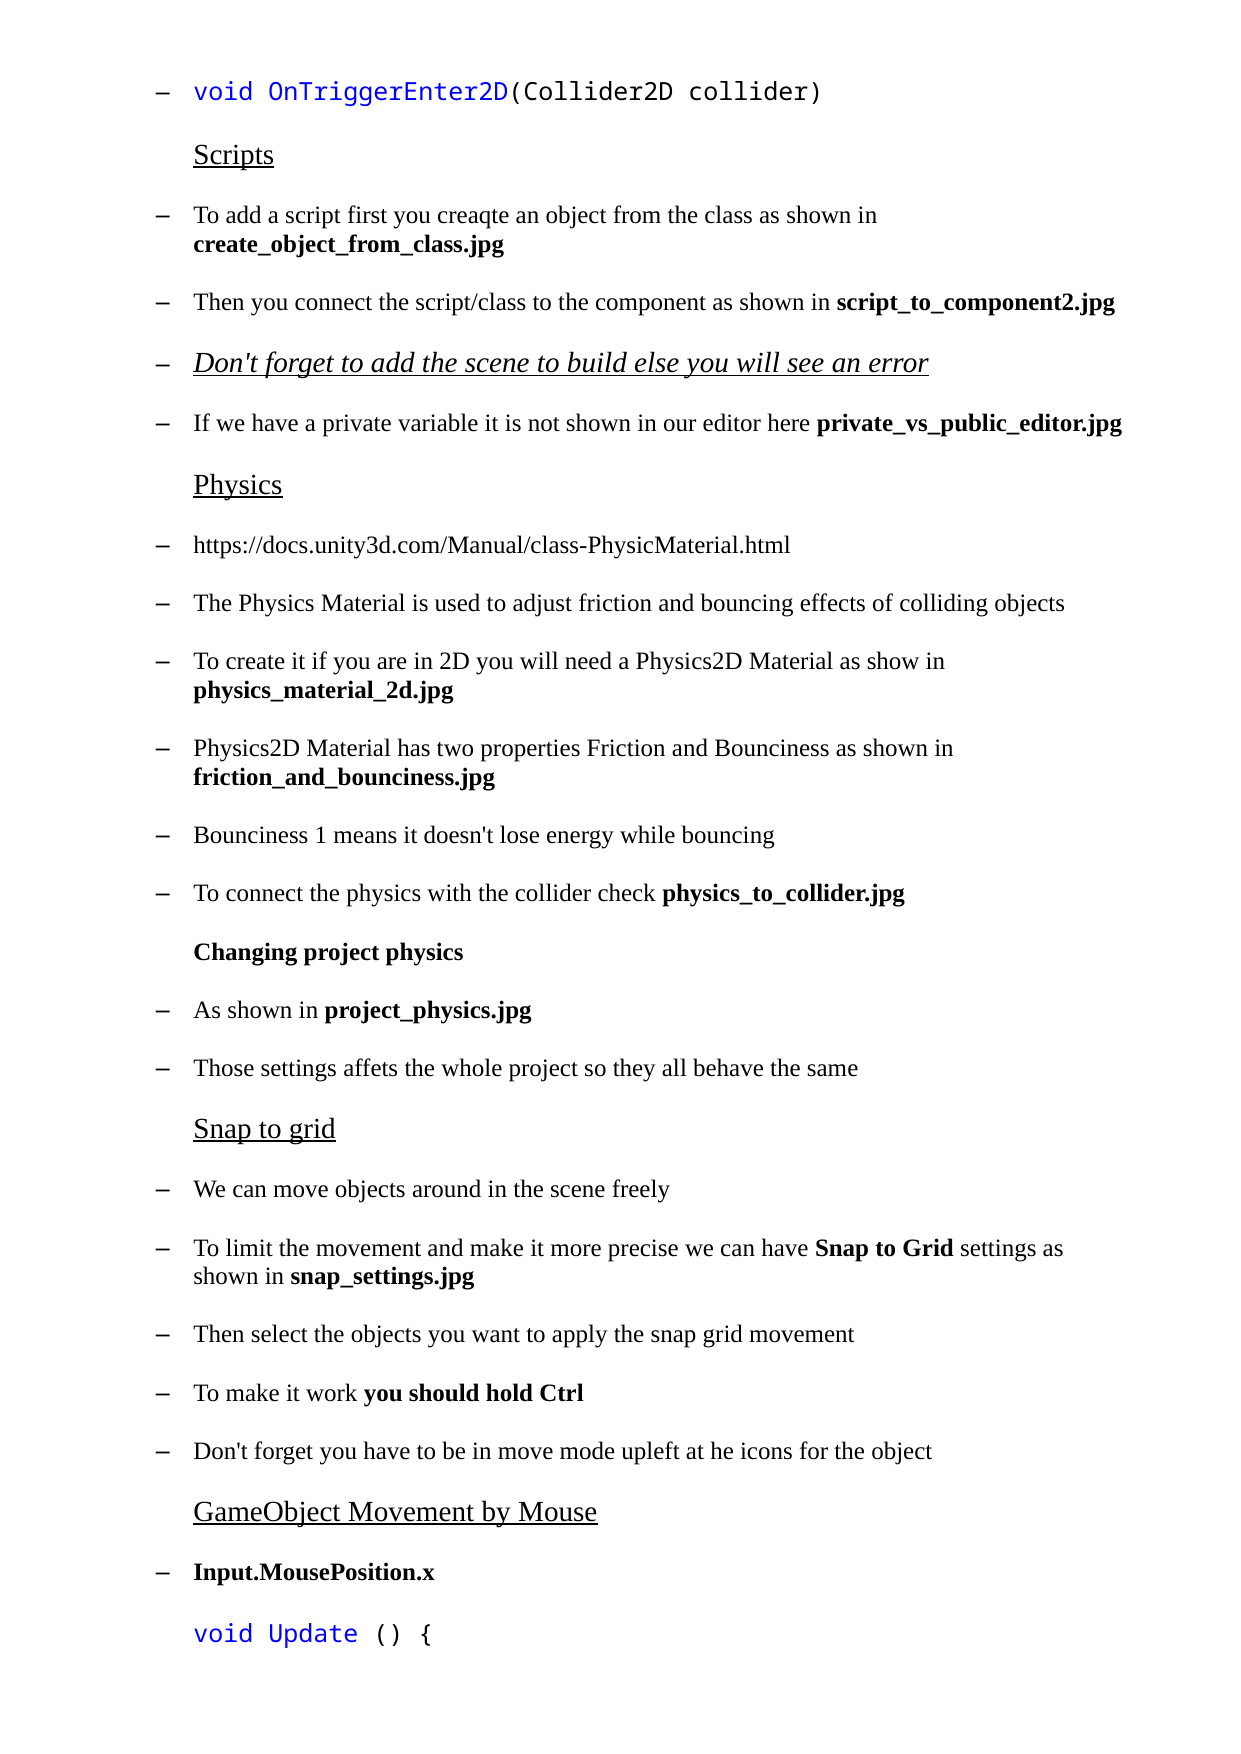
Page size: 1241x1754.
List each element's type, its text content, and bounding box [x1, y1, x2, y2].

list If we have a private variable it is not shown in our editor here private_vs_public_editor.jpg [156, 408, 1122, 437]
list Changing project physics [156, 937, 1122, 965]
list As shown in project_physics.jpg [156, 995, 1122, 1024]
list Input.MousePosition.x [156, 1557, 1122, 1586]
list We can move objects around in the scene freely [156, 1174, 1122, 1203]
list GameObject Movement by Mouse [156, 1494, 1122, 1528]
list Physics2D Material has two properties Friction and Bounciness as shown in friction_and_bounciness.jpg [156, 733, 1122, 791]
list Then select the objects you want to apply the snap grid movement [156, 1319, 1122, 1348]
list Don't forget you have to be in move mode upleft at he icons for the object [156, 1436, 1122, 1465]
list Physics [156, 467, 1122, 500]
list Scripts [156, 137, 1122, 171]
list void OnTriggerEnter2D(Collider2D collider) [156, 74, 1122, 108]
list To limit the movement and make it more precise we can have Snap to Grid settings as shown in snap_settings.jpg [156, 1233, 1122, 1290]
list Those settings affets the whole project so they all behave the same [156, 1053, 1122, 1082]
list Bounciness 1 means it doesn't lose energy while bouncing [156, 820, 1122, 849]
list To make it work you should hold Ctrl [156, 1378, 1122, 1407]
list To add a script first you creaqte an object from the class as shown in create_object_from_class.jpg [156, 200, 1122, 258]
list To connect the physics with the collider check physics_to_collider.jpg [156, 878, 1122, 907]
list https://docs.unity3d.com/Manual/class-PhysicMaterial.html [156, 530, 1122, 558]
list Don't forget to add the scene to build else you will see an error [156, 346, 1122, 379]
list Then you connect the script/class to the component as shown in script_to_component2.jpg [156, 287, 1122, 316]
list void Update () { [156, 1616, 1122, 1649]
list The Physics Material is used to adjust friction and bouncing effects of colliding objects [156, 588, 1122, 617]
list Snap to grid [156, 1111, 1122, 1145]
list To create it if you are in 2D you will need a Physics2D Material as show in physics_material_2d.jpg [156, 646, 1122, 704]
